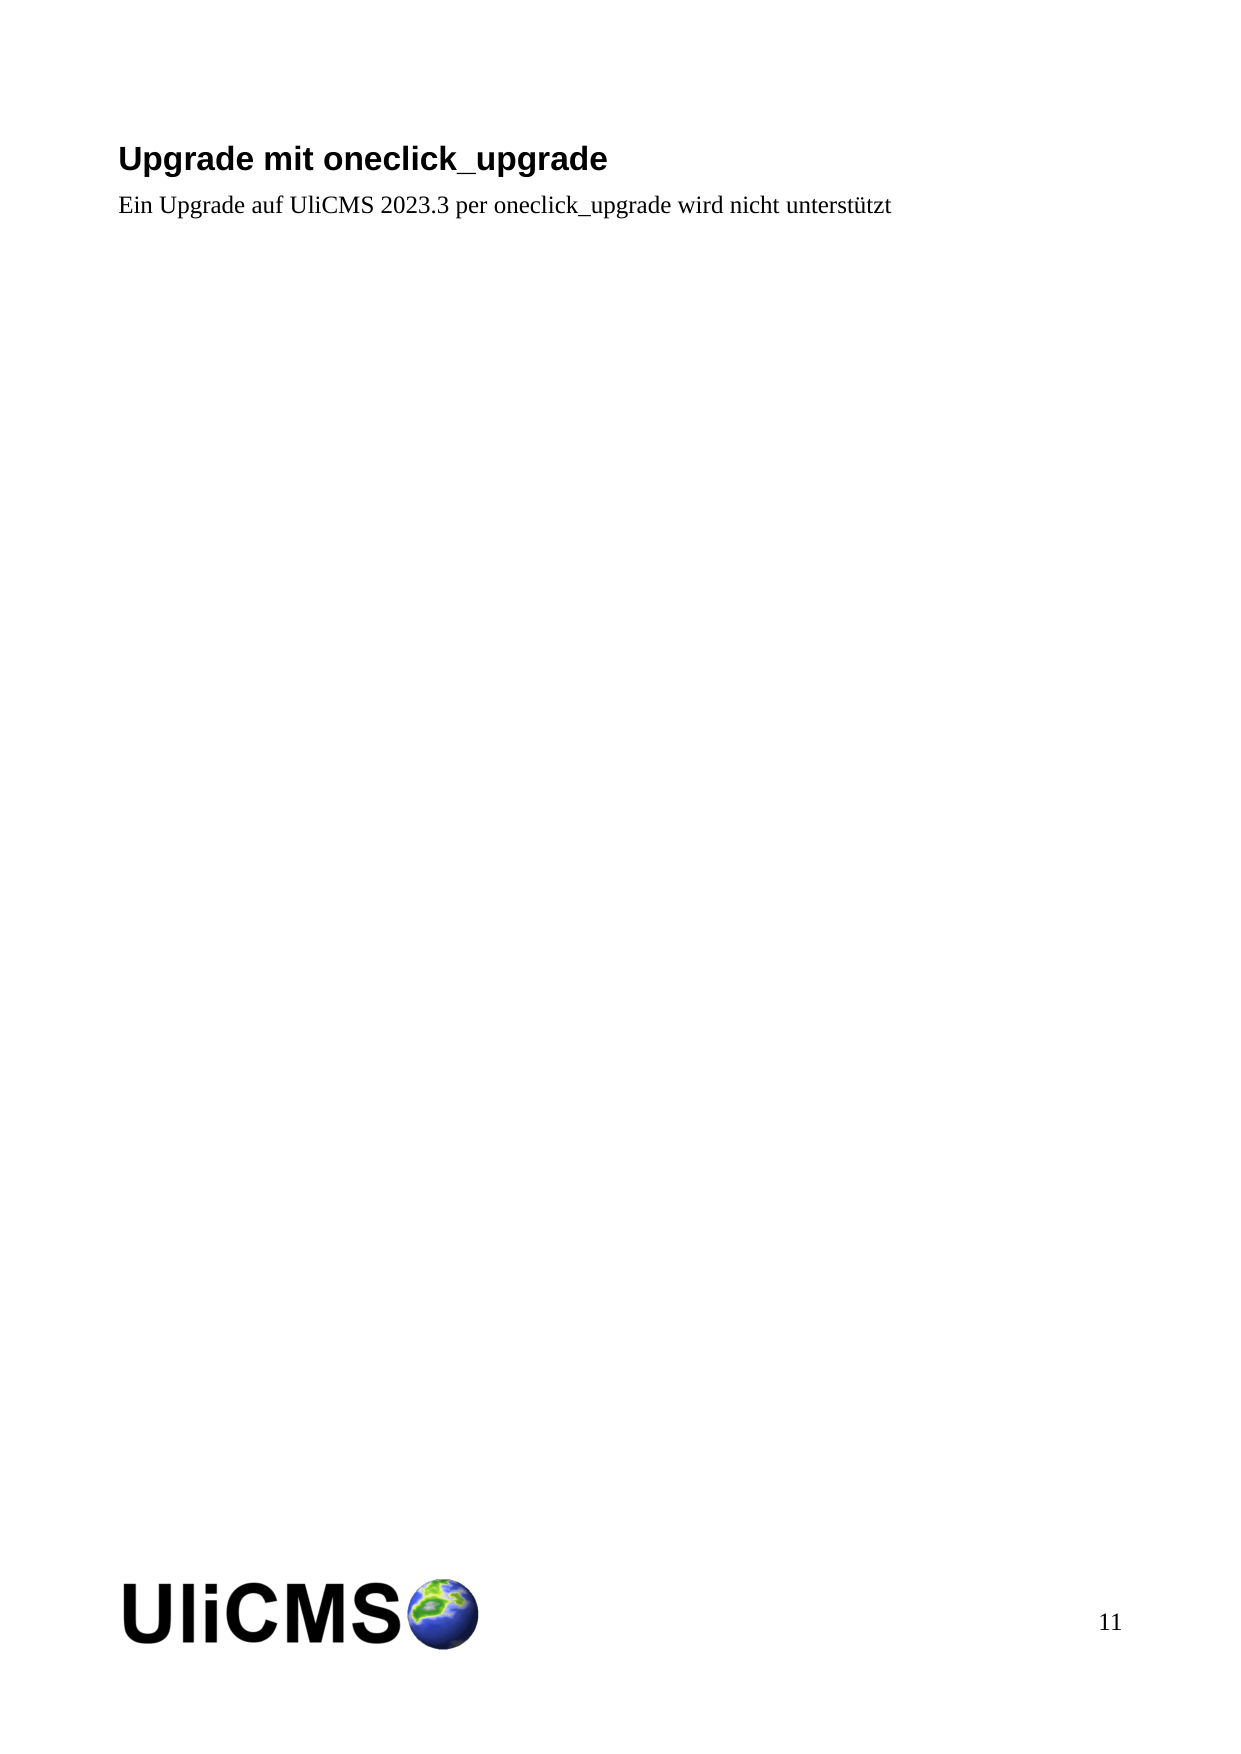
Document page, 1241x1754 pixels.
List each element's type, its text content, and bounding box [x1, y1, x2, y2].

picture [118, 1578, 479, 1652]
subtitle Upgrade mit oneclick_upgrade [118, 139, 1122, 178]
text Ein Upgrade auf UliCMS 2023.3 per oneclick_upgrade wird nicht unterstützt [118, 190, 1122, 219]
